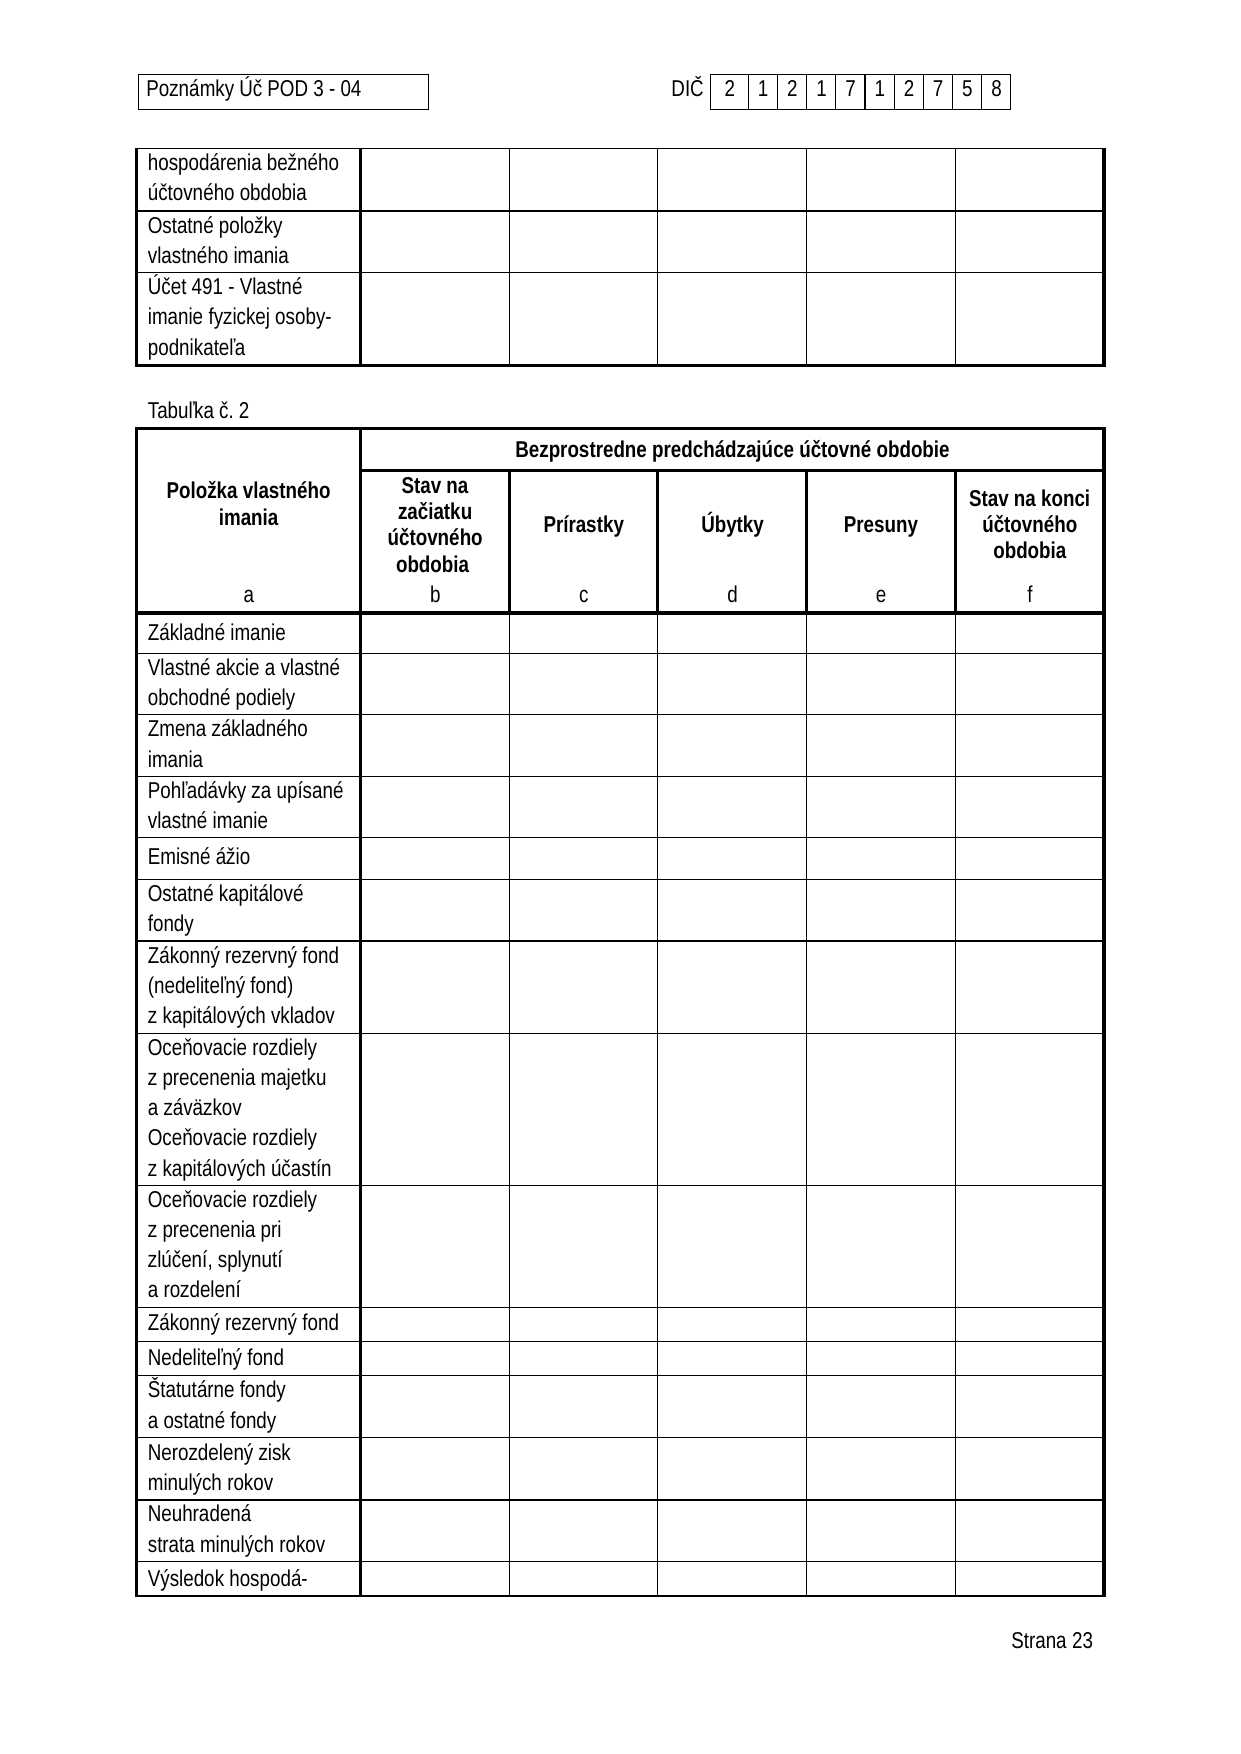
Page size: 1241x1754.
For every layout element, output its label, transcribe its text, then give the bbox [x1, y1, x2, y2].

table_cell Účet 491 - Vlastné imanie fyzickej osoby- podnikateľa [138, 273, 359, 364]
table_cell [510, 1562, 657, 1595]
table_cell Neuhradená strata minulých rokov [138, 1501, 359, 1561]
table_cell [956, 654, 1102, 714]
table_cell [807, 1562, 955, 1595]
table_cell [956, 715, 1102, 776]
table_cell Oceňovacie rozdiely z precenenia majetku a záväzkov [138, 1034, 359, 1124]
table_cell [807, 1438, 955, 1499]
table_cell [807, 212, 955, 272]
table_cell Úbytky [659, 472, 805, 577]
table_cell [807, 1034, 955, 1124]
table_cell [658, 273, 806, 364]
table_cell [510, 1186, 657, 1307]
table_cell Prírastky [511, 472, 656, 577]
table_cell [510, 149, 657, 209]
table_cell c [511, 577, 656, 611]
table_cell [362, 1562, 509, 1595]
table_cell [658, 149, 806, 209]
table_cell Pohľadávky za upísané vlastné imanie [138, 777, 359, 837]
table_cell e [808, 577, 954, 611]
table_cell Ostatné kapitálové fondy [138, 880, 359, 940]
table_cell Zákonný rezervný fond [138, 1308, 359, 1341]
table_cell [362, 1124, 509, 1185]
table_cell [956, 1186, 1102, 1307]
table_cell Emisné ážio [138, 838, 359, 878]
table_cell Výsledok hospodá- [138, 1562, 359, 1595]
table_cell [362, 1376, 509, 1437]
table_cell [510, 212, 657, 272]
table_cell Štatutárne fondy a ostatné fondy [138, 1376, 359, 1437]
table_cell [658, 838, 806, 878]
table_cell [510, 1308, 657, 1341]
table_cell [956, 777, 1102, 837]
table_cell [510, 1438, 657, 1499]
table_cell [510, 1342, 657, 1375]
table_cell [362, 1308, 509, 1341]
table_cell [807, 1186, 955, 1307]
table_cell [658, 212, 806, 272]
table_cell [658, 1034, 806, 1124]
table_cell Oceňovacie rozdiely z precenenia pri zlúčení, splynutí a rozdelení [138, 1186, 359, 1307]
table_cell [362, 212, 509, 272]
table_cell Základné imanie [138, 615, 359, 653]
table_cell a [138, 577, 359, 611]
table_cell [362, 615, 509, 653]
table_cell [658, 1376, 806, 1437]
table_cell [807, 1342, 955, 1375]
table_cell [807, 273, 955, 364]
table_cell [658, 1124, 806, 1185]
table_cell [956, 1342, 1102, 1375]
table_cell [807, 1376, 955, 1437]
table_cell Nerozdelený zisk minulých rokov [138, 1438, 359, 1499]
table_cell [658, 1562, 806, 1595]
table_cell [510, 942, 657, 1033]
table_cell [658, 654, 806, 714]
table_cell [510, 1501, 657, 1561]
table_cell [658, 880, 806, 940]
table_cell [658, 1438, 806, 1499]
table_cell [510, 273, 657, 364]
table_cell [510, 777, 657, 837]
table_cell [362, 1034, 509, 1124]
table_cell [956, 273, 1102, 364]
table_cell b [362, 577, 508, 611]
table_cell [956, 1034, 1102, 1124]
text Tabuľka č. 2 [148, 397, 1093, 423]
table_cell [362, 1438, 509, 1499]
table_cell [807, 654, 955, 714]
table_cell [956, 1562, 1102, 1595]
table_cell [658, 1501, 806, 1561]
table_cell [658, 777, 806, 837]
table_cell [807, 715, 955, 776]
table_cell [362, 149, 509, 209]
table_cell [362, 273, 509, 364]
table_cell [956, 149, 1102, 209]
table_cell [362, 880, 509, 940]
table_cell [956, 1124, 1102, 1185]
table_cell [658, 715, 806, 776]
table_cell Nedeliteľný fond [138, 1342, 359, 1375]
table_cell Vlastné akcie a vlastné obchodné podiely [138, 654, 359, 714]
table_cell [658, 1186, 806, 1307]
table_cell [956, 212, 1102, 272]
table_cell [807, 777, 955, 837]
table_cell f [957, 577, 1102, 611]
table_cell [807, 1124, 955, 1185]
table_cell Stav na konci účtovného obdobia [957, 472, 1102, 577]
table_cell [807, 942, 955, 1033]
table_cell [510, 880, 657, 940]
table_cell [362, 715, 509, 776]
table_cell [510, 654, 657, 714]
table_cell [956, 838, 1102, 878]
table_cell Zákonný rezervný fond (nedeliteľný fond) z kapitálových vkladov [138, 942, 359, 1033]
table_cell [807, 880, 955, 940]
table_cell [362, 838, 509, 878]
table_cell [956, 880, 1102, 940]
table_cell [362, 1186, 509, 1307]
table_cell [956, 615, 1102, 653]
table_cell Oceňovacie rozdiely z kapitálových účastín [138, 1124, 359, 1185]
table_cell d [659, 577, 805, 611]
table_cell [956, 1376, 1102, 1437]
table_cell [362, 1501, 509, 1561]
table_cell [658, 942, 806, 1033]
table_cell [362, 777, 509, 837]
table_cell Ostatné položky vlastného imania [138, 212, 359, 272]
table_cell [362, 1342, 509, 1375]
table_cell [956, 942, 1102, 1033]
table_cell [510, 615, 657, 653]
table_cell [956, 1501, 1102, 1561]
table_cell [807, 838, 955, 878]
table_cell hospodárenia bežného účtovného obdobia [138, 149, 359, 209]
table_cell [510, 1376, 657, 1437]
table_cell Zmena základného imania [138, 715, 359, 776]
table_header Položka vlastného imania [138, 430, 359, 577]
table_cell [658, 1308, 806, 1341]
table_cell [362, 654, 509, 714]
table_cell [807, 1501, 955, 1561]
table_cell Presuny [808, 472, 954, 577]
table_header Bezprostredne predchádzajúce účtovné obdobie [362, 430, 1102, 468]
table_cell [362, 942, 509, 1033]
table_cell [807, 615, 955, 653]
table_cell [510, 838, 657, 878]
table_cell [658, 1342, 806, 1375]
table_cell Stav na začiatku účtovného obdobia [362, 472, 508, 577]
table_cell [658, 615, 806, 653]
table_cell [956, 1438, 1102, 1499]
table_cell [956, 1308, 1102, 1341]
table_cell [510, 715, 657, 776]
table_cell [807, 1308, 955, 1341]
table_cell [510, 1124, 657, 1185]
table_cell [807, 149, 955, 209]
table_cell [510, 1034, 657, 1124]
